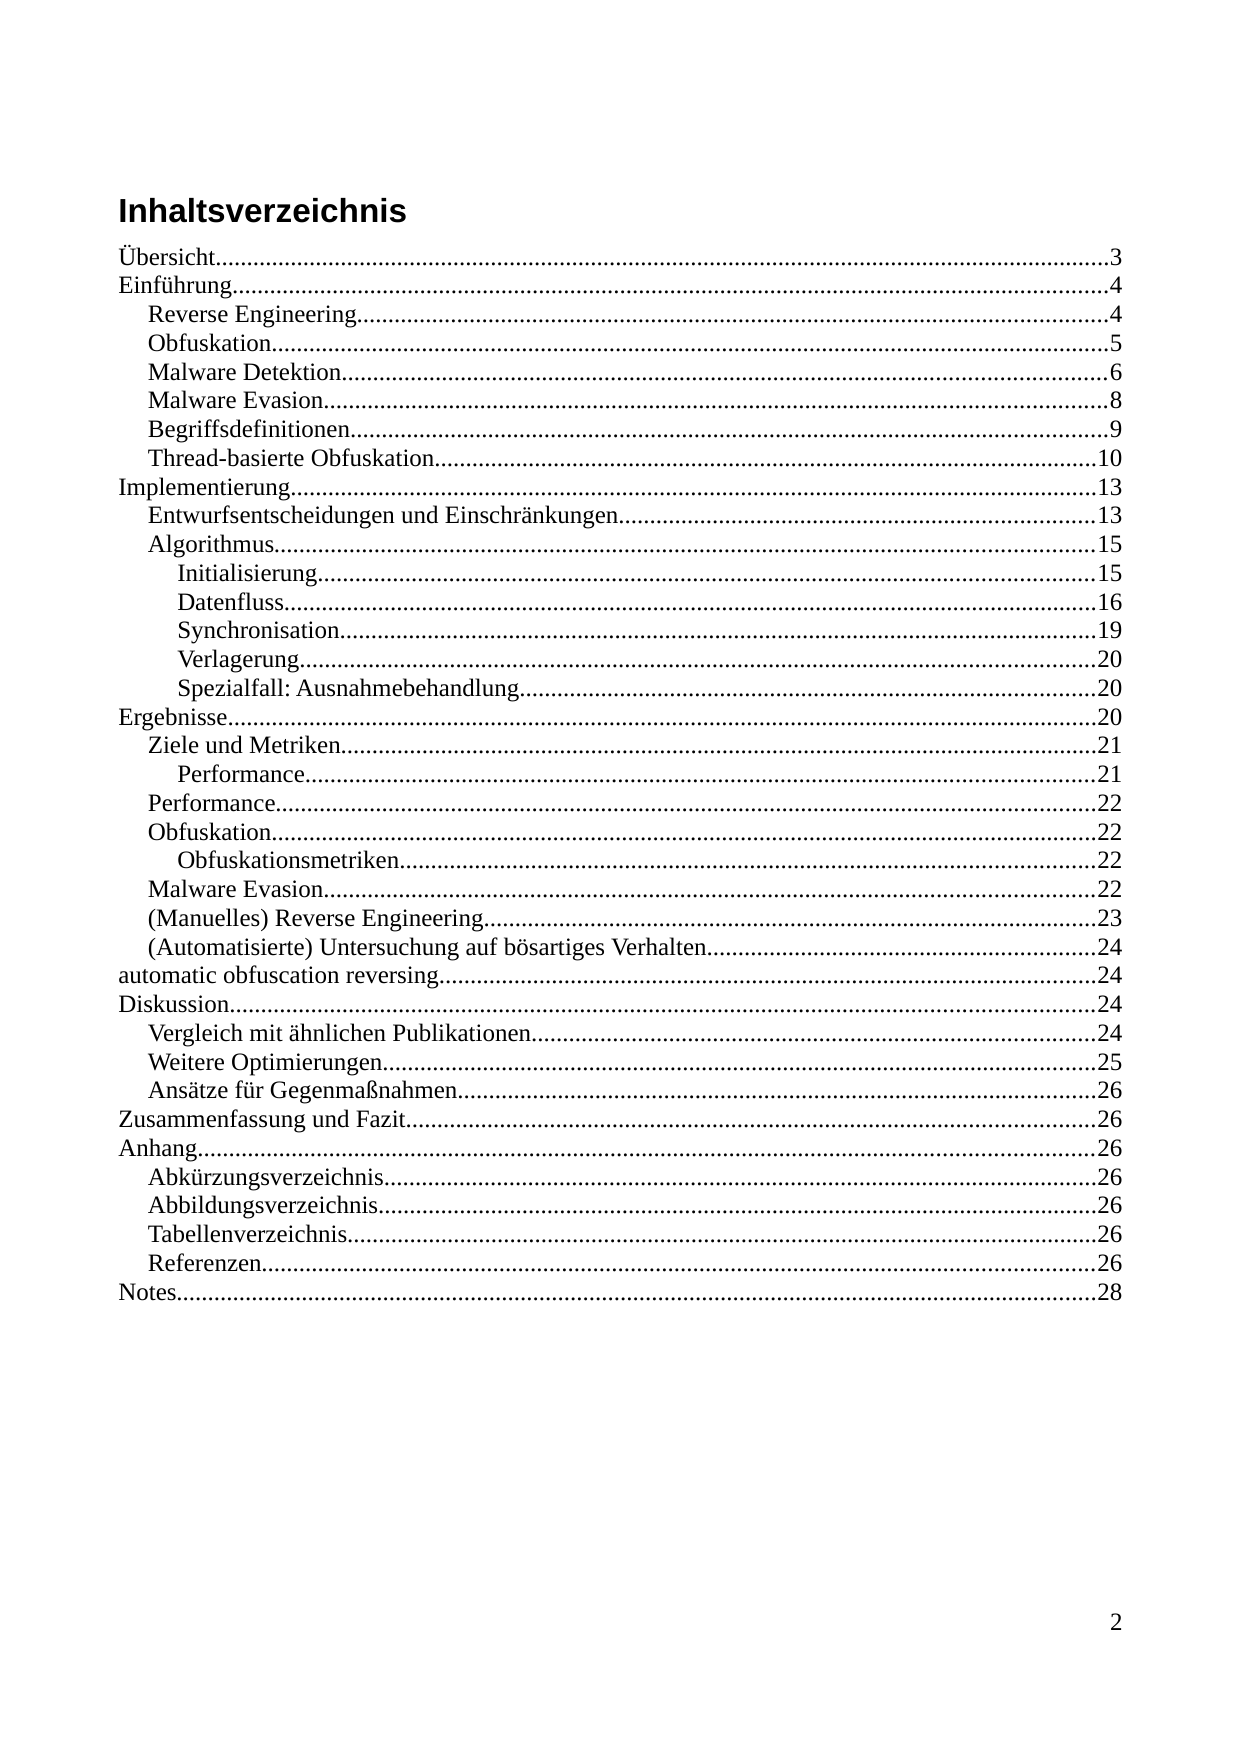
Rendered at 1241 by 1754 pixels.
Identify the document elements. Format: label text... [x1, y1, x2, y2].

text Malware Detektion 6 [148, 357, 1122, 385]
text Abbildungsverzeichnis 26 [148, 1190, 1122, 1219]
text Verlagerung 20 [177, 644, 1122, 673]
text Reverse Engineering 4 [148, 299, 1122, 328]
text (Automatisierte) Untersuchung auf bösartiges Verhalten 24 [148, 932, 1122, 960]
text Ergebnisse 20 [118, 702, 1122, 730]
text Ansätze für Gegenmaßnahmen 26 [148, 1075, 1122, 1104]
text Implementierung 13 [118, 472, 1122, 500]
text Tabellenverzeichnis 26 [148, 1219, 1122, 1248]
text Obfuskation 22 [148, 817, 1122, 845]
text Zusammenfassung und Fazit 26 [118, 1104, 1122, 1133]
text Weitere Optimierungen 25 [148, 1047, 1122, 1075]
text Abkürzungsverzeichnis 26 [148, 1162, 1122, 1190]
text Übersicht 3 [118, 242, 1122, 270]
text Begriffsdefinitionen 9 [148, 414, 1122, 443]
text Datenfluss 16 [177, 587, 1122, 615]
text Malware Evasion 22 [148, 874, 1122, 903]
text Performance 21 [177, 759, 1122, 788]
text Vergleich mit ähnlichen Publikationen 24 [148, 1018, 1122, 1047]
text automatic obfuscation reversing 24 [118, 960, 1122, 989]
text Initialisierung 15 [177, 558, 1122, 587]
text Referenzen 26 [148, 1248, 1122, 1277]
text Synchronisation 19 [177, 615, 1122, 644]
text Ziele und Metriken 21 [148, 730, 1122, 759]
text Diskussion 24 [118, 989, 1122, 1018]
text Notes 28 [118, 1277, 1122, 1305]
text Entwurfsentscheidungen und Einschränkungen 13 [148, 500, 1122, 529]
text Obfuskation 5 [148, 328, 1122, 357]
text Malware Evasion 8 [148, 385, 1122, 414]
text Performance 22 [148, 788, 1122, 817]
text Obfuskationsmetriken 22 [177, 845, 1122, 874]
text (Manuelles) Reverse Engineering 23 [148, 903, 1122, 932]
text Anhang 26 [118, 1133, 1122, 1162]
text Einführung 4 [118, 270, 1122, 299]
text Spezialfall: Ausnahmebehandlung 20 [177, 673, 1122, 702]
text Thread-basierte Obfuskation 10 [148, 443, 1122, 472]
subtitle Inhaltsverzeichnis [118, 191, 1122, 229]
text Algorithmus 15 [148, 529, 1122, 558]
